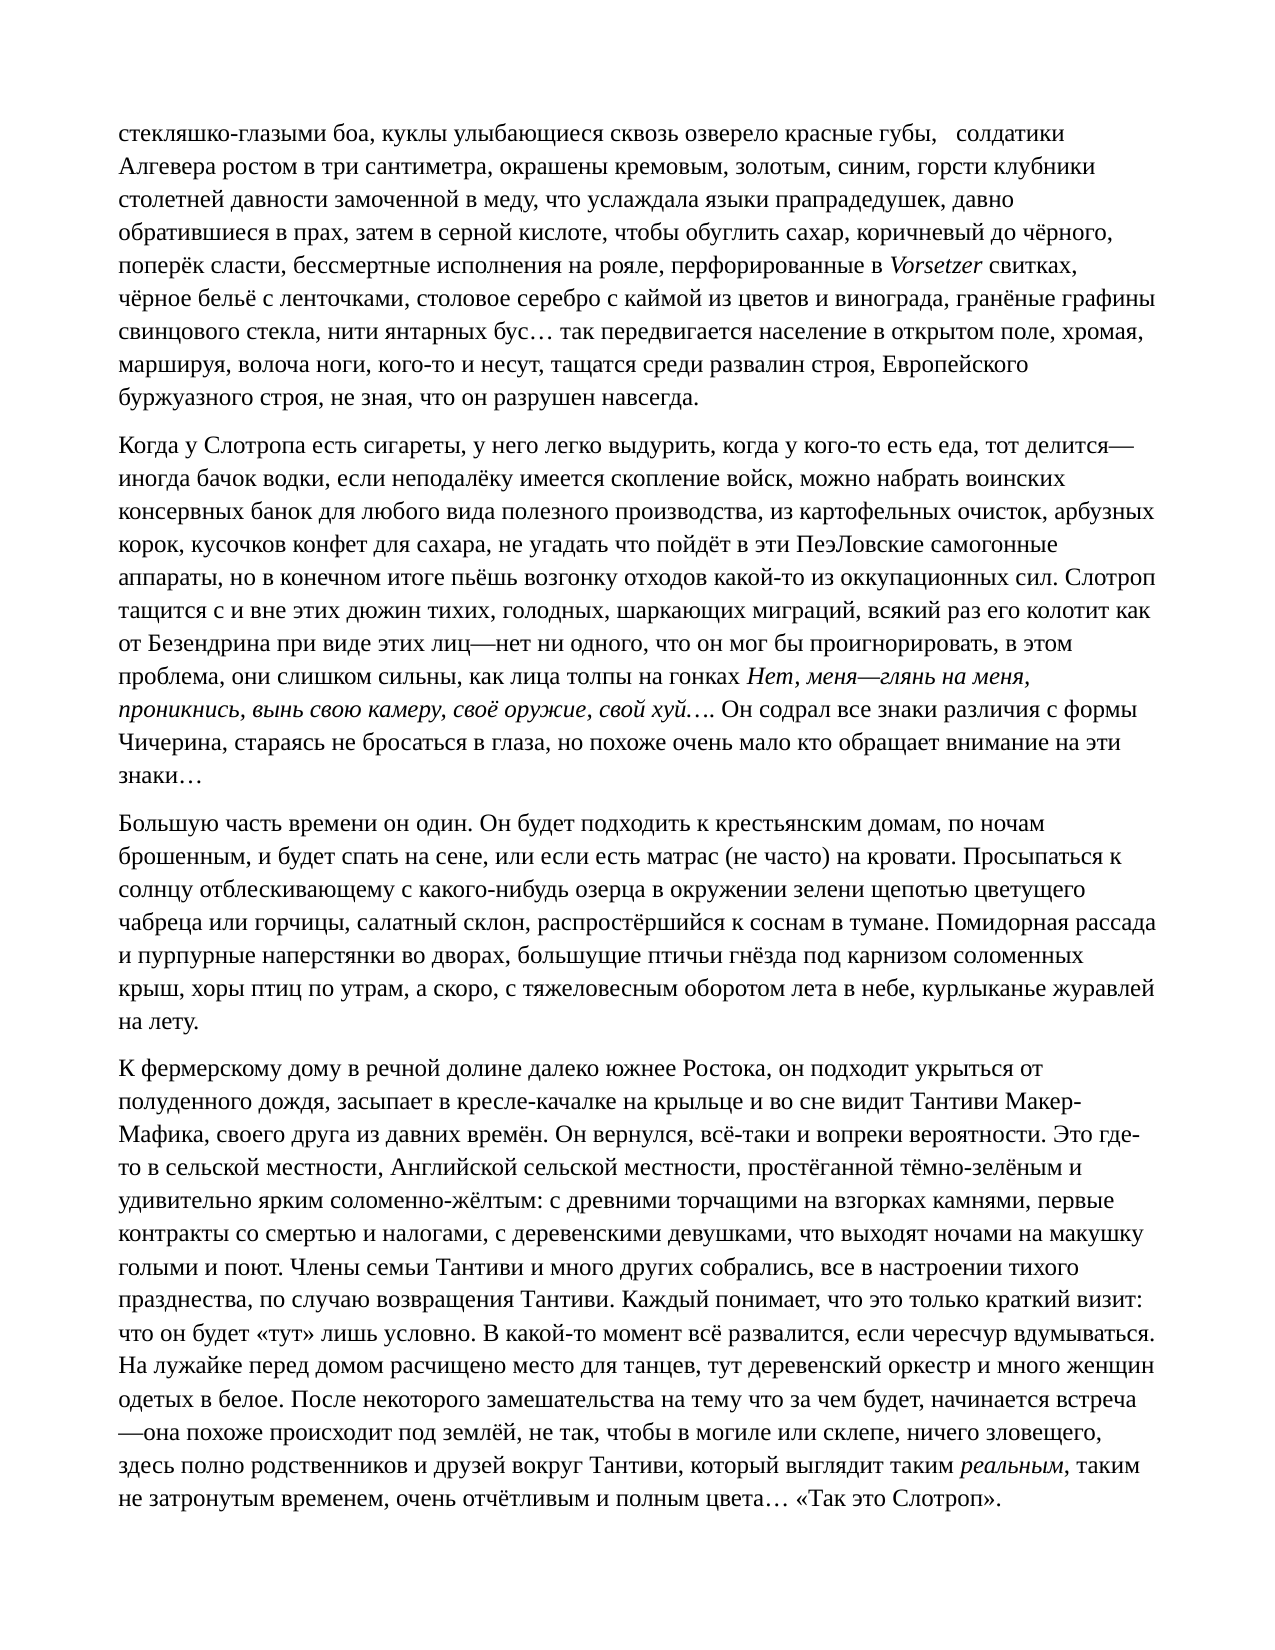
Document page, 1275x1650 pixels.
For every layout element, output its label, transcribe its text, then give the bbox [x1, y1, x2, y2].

text стекляшко-глазыми боа, куклы улыбающиеся сквозь озверело красные губы, солдатики Алгевера ростом в три сантиметра, окрашены кремовым, золотым, синим, горсти клубники столетней давности замоченной в меду, что услаждала языки прапрадедушек, давно обратившиеся в прах, затем в серной кислоте, чтобы обуглить сахар, коричневый до чёрного, поперёк сласти, бессмертные исполнения на рояле, перфорированные в Vorsetzer свитках, чёрное бельё с ленточками, столовое серебро с каймой из цветов и винограда, гранёные графины свинцового стекла, нити янтарных бус… так передвигается население в открытом поле, хромая, маршируя, волоча ноги, кого-то и несут, тащатся среди развалин строя, Европейского буржуазного строя, не зная, что он разрушен навсегда. [118, 118, 1157, 411]
text Большую часть времени он один. Он будет подходить к крестьянским домам, по ночам брошенным, и будет спать на сене, или если есть матрас (не часто) на кровати. Просыпаться к солнцу отблескивающему с какого-нибудь озерца в окружении зелени щепотью цветущего чабреца или горчицы, салатный склон, распростёршийся к соснам в тумане. Помидорная рассада и пурпурные наперстянки во дворах, большущие птичьи гнёзда под карнизом соломенных крыш, хоры птиц по утрам, а скоро, с тяжеловесным оборотом лета в небе, курлыканье журавлей на лету. [118, 808, 1157, 1034]
text К фермерскому дому в речной долине далеко южнее Ростока, он подходит укрыться от полуденного дождя, засыпает в кресле-качалке на крыльце и во сне видит Тантиви Макер-Мафика, своего друга из давних времён. Он вернулся, всё-таки и вопреки вероятности. Это где-то в сельской местности, Английской сельской местности, простёганной тёмно-зелёным и удивительно ярким соломенно-жёлтым: с древними торчащими на взгорках камнями, первые контракты со смертью и налогами, с деревенскими девушками, что выходят ночами на макушку голыми и поют. Члены семьи Тантиви и много других собрались, все в настроении тихого празднества, по случаю возвращения Тантиви. Каждый понимает, что это только краткий визит: что он будет «тут» лишь условно. В какой-то момент всё развалится, если чересчур вдумываться. На лужайке перед домом расчищено место для танцев, тут деревенский оркестр и много женщин одетых в белое. После некоторого замешательства на тему что за чем будет, начинается встреча—она похоже происходит под землёй, не так, чтобы в могиле или склепе, ничего зловещего, здесь полно родственников и друзей вокруг Тантиви, который выглядит таким реальным, таким не затронутым временем, очень отчётливым и полным цвета… «Так это Слотроп». [118, 1053, 1157, 1511]
text Когда у Слотропа есть сигареты, у него легко выдурить, когда у кого-то есть еда, тот делится—иногда бачок водки, если неподалёку имеется скопление войск, можно набрать воинских консервных банок для любого вида полезного производства, из картофельных очисток, арбузных корок, кусочков конфет для сахара, не угадать что пойдёт в эти ПеэЛовские самогонные аппараты, но в конечном итоге пьёшь возгонку отходов какой-то из оккупационных сил. Слотроп тащится с и вне этих дюжин тихих, голодных, шаркающих миграций, всякий раз его колотит как от Безендрина при виде этих лиц—нет ни одного, что он мог бы проигнорировать, в этом проблема, они слишком сильны, как лица толпы на гонках Нет, меня—глянь на меня, проникнись, вынь свою камеру, своё оружие, свой хуй…. Он содрал все знаки различия с формы Чичерина, стараясь не бросаться в глаза, но похоже очень мало кто обращает внимание на эти знаки… [118, 430, 1157, 789]
